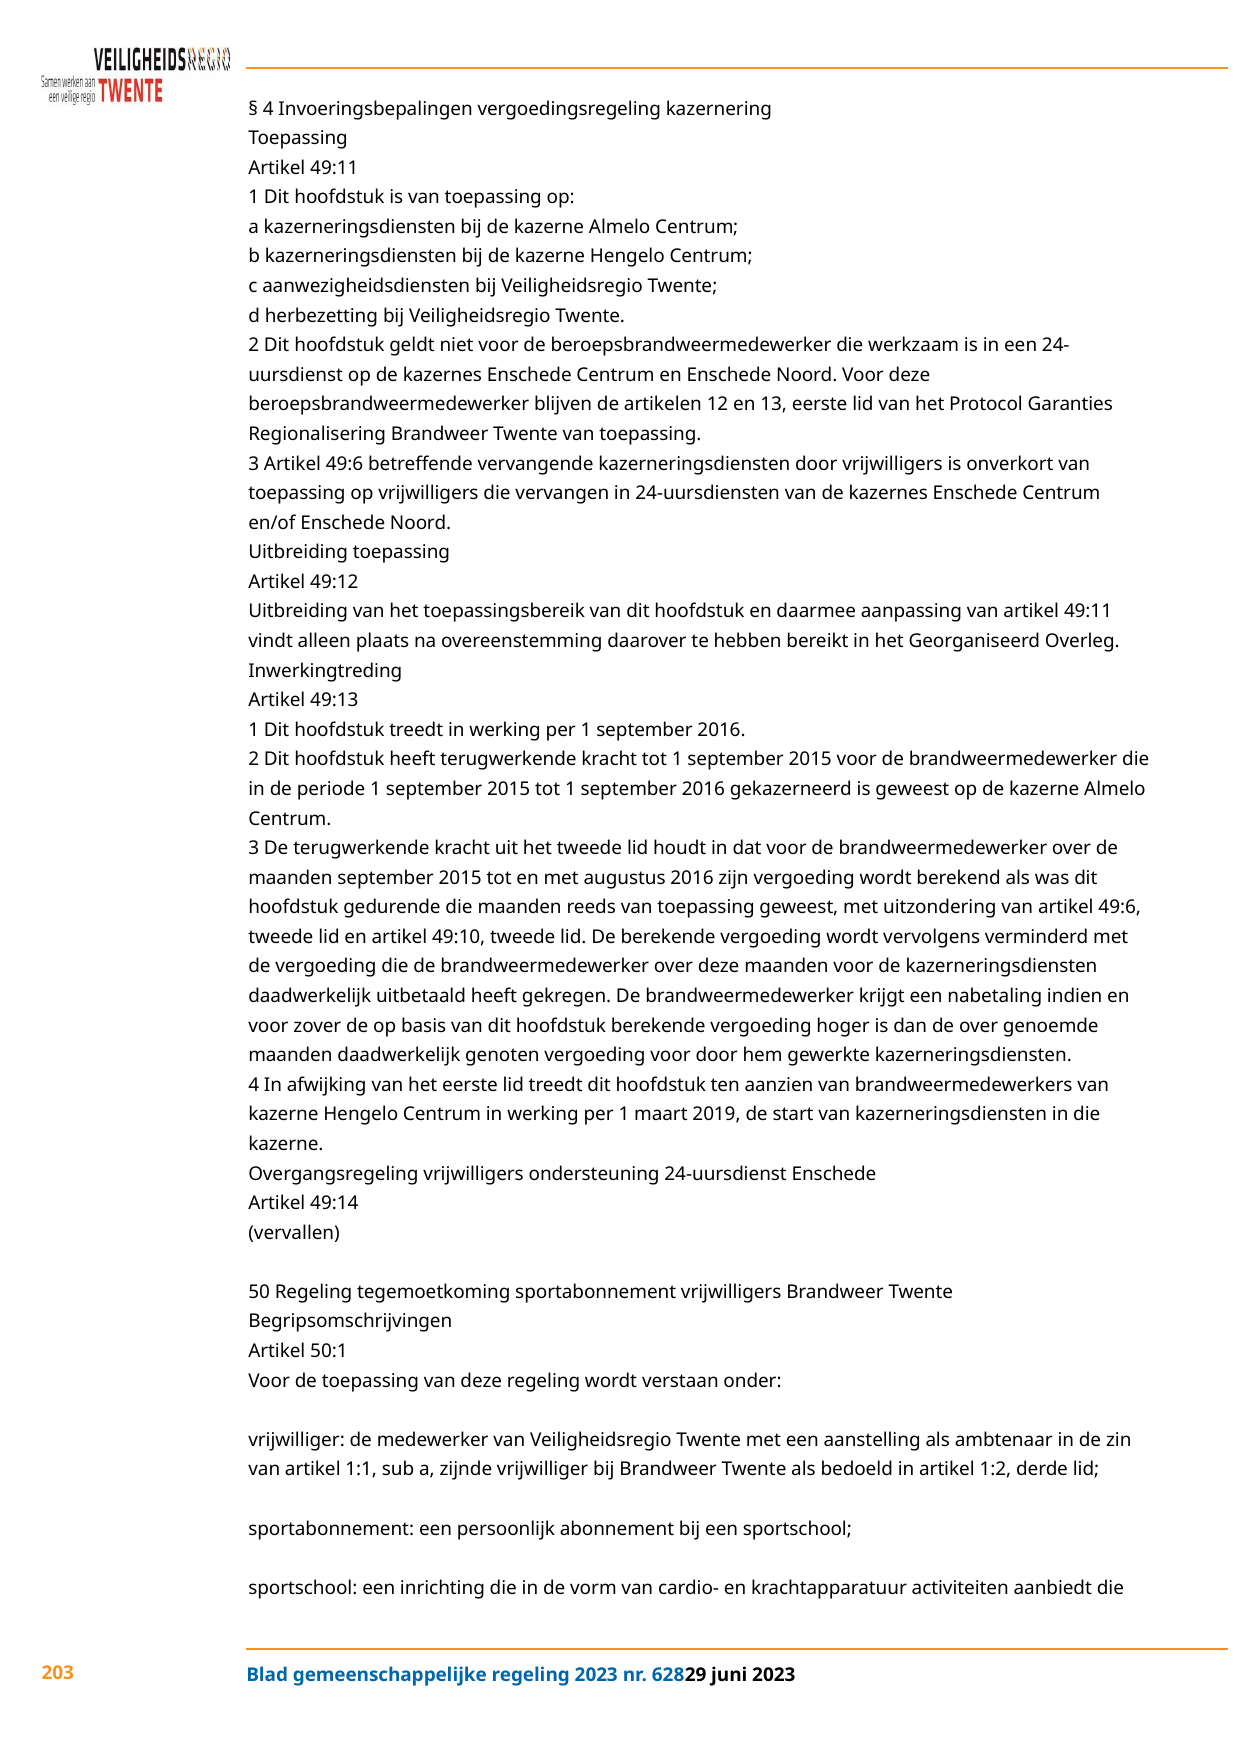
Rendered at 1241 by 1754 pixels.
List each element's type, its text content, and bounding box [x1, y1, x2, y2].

text 3 Artikel 49:6 betreffende vervangende kazerneringsdiensten door vrijwilligers is onverkort van toepassing op vrijwilligers die vervangen in 24-uursdiensten van de kazernes Enschede Centrum en/of Enschede Noord. [248, 450, 1152, 535]
picture [41, 47, 231, 172]
text Begripsomschrijvingen [248, 1308, 1152, 1333]
text Overgangsregeling vrijwilligers ondersteuning 24-uursdienst Enschede [248, 1160, 1152, 1186]
text Artikel 49:12 [248, 568, 1152, 594]
text sportabonnement: een persoonlijk abonnement bij een sportschool; [248, 1515, 1152, 1541]
text Artikel 50:1 [248, 1337, 1152, 1363]
text Voor de toepassing van deze regeling wordt verstaan onder: [248, 1367, 1152, 1393]
text § 4 Invoeringsbepalingen vergoedingsregeling kazernering [248, 95, 1152, 121]
text a kazerneringsdiensten bij de kazerne Almelo Centrum; [248, 213, 1152, 239]
text 4 In afwijking van het eerste lid treedt dit hoofdstuk ten aanzien van brandweermedewerkers van kazerne Hengelo Centrum in werking per 1 maart 2019, de start van kazerneringsdiensten in die kazerne. [248, 1071, 1152, 1156]
text Artikel 49:11 [248, 154, 1152, 180]
text Artikel 49:13 [248, 686, 1152, 712]
text Artikel 49:14 [248, 1189, 1152, 1215]
text b kazerneringsdiensten bij de kazerne Hengelo Centrum; [248, 243, 1152, 268]
text Uitbreiding toepassing [248, 538, 1152, 564]
text 1 Dit hoofdstuk treedt in werking per 1 september 2016. [248, 716, 1152, 742]
text (vervallen) [248, 1219, 1152, 1245]
text Uitbreiding van het toepassingsbereik van dit hoofdstuk en daarmee aanpassing van artikel 49:11 vindt alleen plaats na overeenstemming daarover te hebben bereikt in het Georganiseerd Overleg. [248, 598, 1152, 653]
text Inwerkingtreding [248, 657, 1152, 683]
text 1 Dit hoofdstuk is van toepassing op: [248, 183, 1152, 209]
text 3 De terugwerkende kracht uit het tweede lid houdt in dat voor de brandweermedewerker over de maanden september 2015 tot en met augustus 2016 zijn vergoeding wordt berekend als was dit hoofdstuk gedurende die maanden reeds van toepassing geweest, met uitzondering van artikel 49:6, tweede lid en artikel 49:10, tweede lid. De berekende vergoeding wordt vervolgens verminderd met de vergoeding die de brandweermedewerker over deze maanden voor de kazerneringsdiensten daadwerkelijk uitbetaald heeft gekregen. De brandweermedewerker krijgt een nabetaling indien en voor zover de op basis van dit hoofdstuk berekende vergoeding hoger is dan de over genoemde maanden daadwerkelijk genoten vergoeding voor door hem gewerkte kazerneringsdiensten. [248, 834, 1152, 1067]
text c aanwezigheidsdiensten bij Veiligheidsregio Twente; [248, 272, 1152, 298]
text sportschool: een inrichting die in de vorm van cardio- en krachtapparatuur activiteiten aanbiedt die [248, 1574, 1152, 1600]
text 2 Dit hoofdstuk geldt niet voor de beroepsbrandweermedewerker die werkzaam is in een 24-uursdienst op de kazernes Enschede Centrum en Enschede Noord. Voor deze beroepsbrandweermedewerker blijven de artikelen 12 en 13, eerste lid van het Protocol Garanties Regionalisering Brandweer Twente van toepassing. [248, 331, 1152, 446]
text Toepassing [248, 124, 1152, 150]
text vrijwilliger: de medewerker van Veiligheidsregio Twente met een aanstelling als ambtenaar in de zin van artikel 1:1, sub a, zijnde vrijwilliger bij Brandweer Twente als bedoeld in artikel 1:2, derde lid; [248, 1426, 1152, 1481]
text 2 Dit hoofdstuk heeft terugwerkende kracht tot 1 september 2015 voor de brandweermedewerker die in de periode 1 september 2015 tot 1 september 2016 gekazerneerd is geweest op de kazerne Almelo Centrum. [248, 746, 1152, 831]
text 50 Regeling tegemoetkoming sportabonnement vrijwilligers Brandweer Twente [248, 1278, 1152, 1304]
text d herbezetting bij Veiligheidsregio Twente. [248, 302, 1152, 328]
